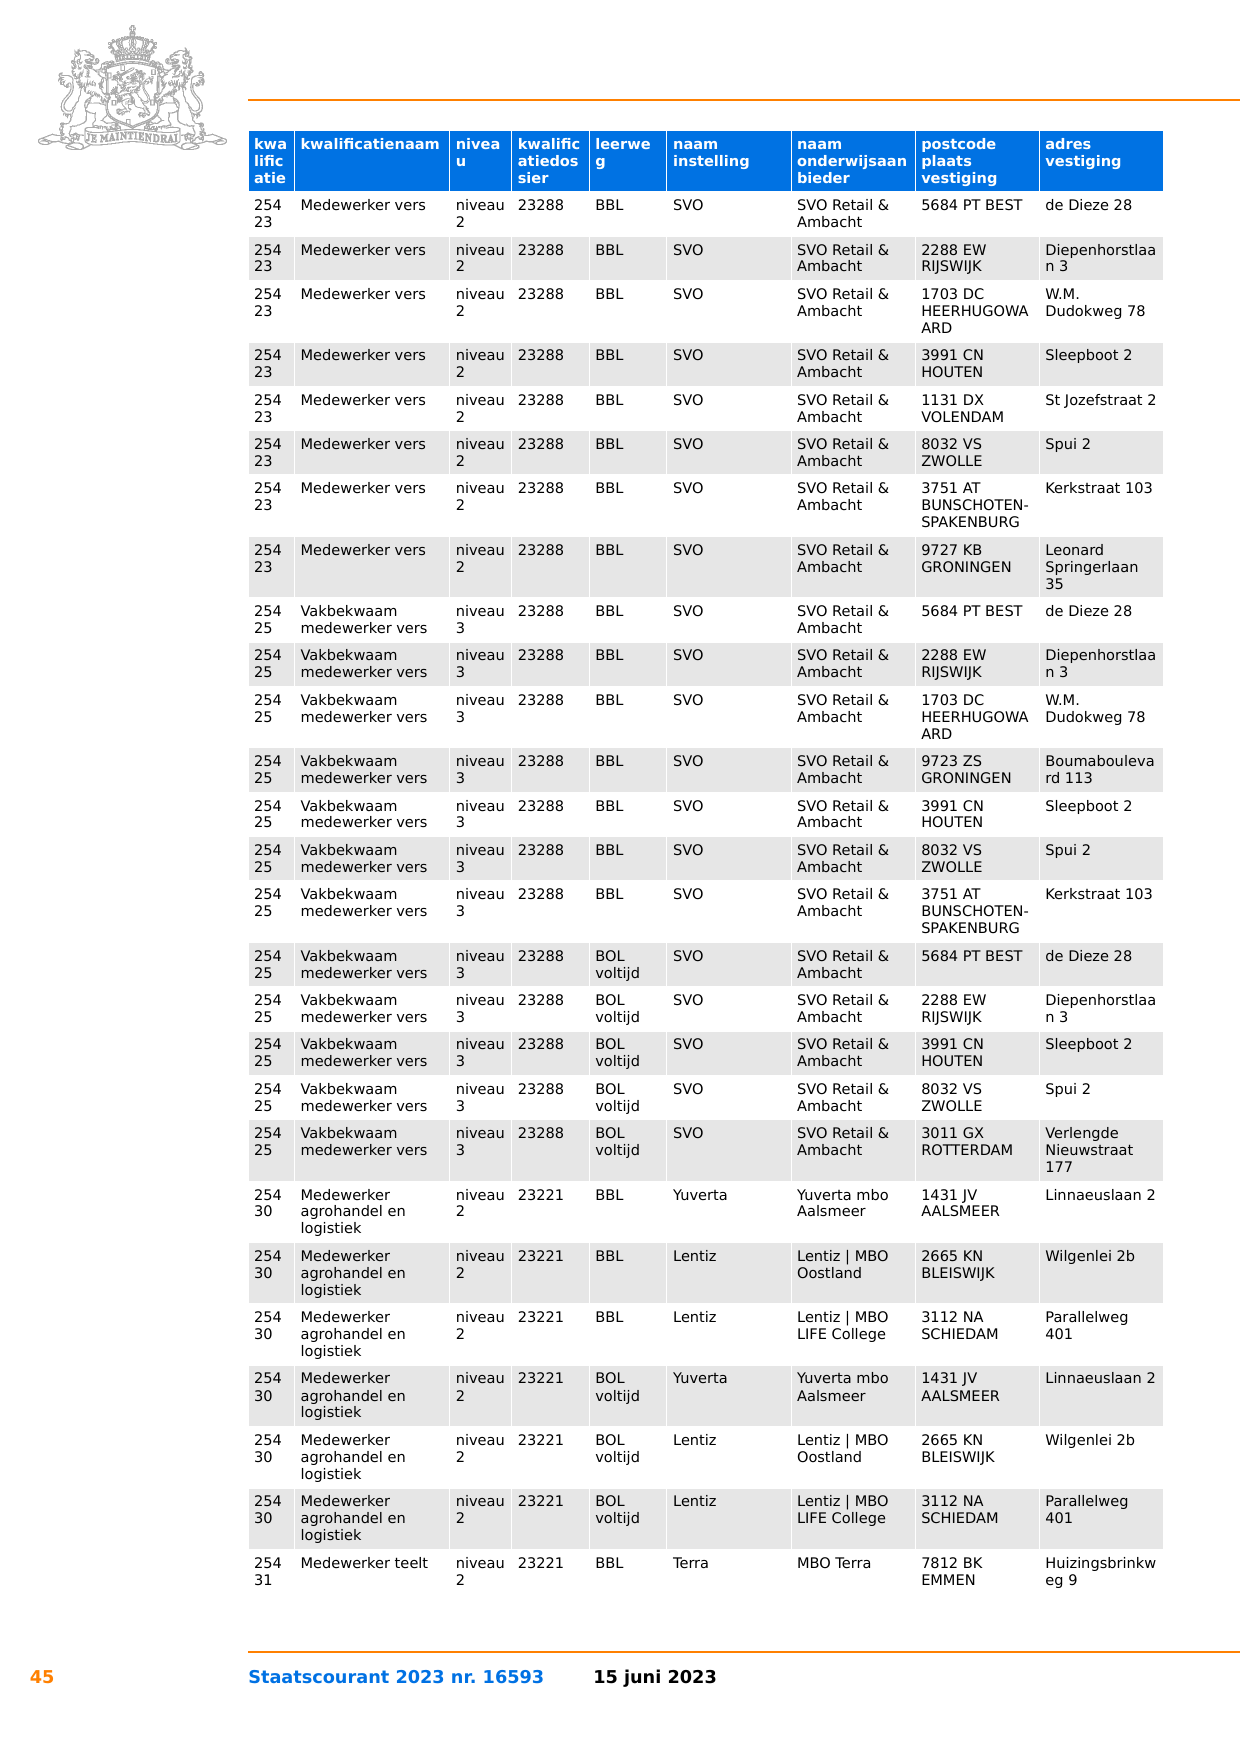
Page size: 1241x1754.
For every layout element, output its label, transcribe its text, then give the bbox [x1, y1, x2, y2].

table_cell BBL [590, 387, 666, 430]
table_cell niveau 3 [450, 837, 511, 880]
table_cell Spui 2 [1040, 1076, 1163, 1119]
table_header kwalificatiedossier [512, 131, 589, 191]
table_cell 3991 CN HOUTEN [916, 343, 1039, 386]
table_cell niveau 3 [450, 943, 511, 986]
table_cell Medewerker agrohandel en logistiek [295, 1427, 449, 1487]
table_cell SVO [667, 643, 791, 686]
table_cell SVO [667, 748, 791, 792]
table_cell SVO [667, 281, 791, 341]
table_cell 23288 [512, 237, 589, 280]
table_cell niveau 2 [450, 1427, 511, 1487]
table_cell SVO Retail & Ambacht [792, 837, 915, 880]
table_cell de Dieze 28 [1040, 192, 1163, 236]
table_cell 3112 NA SCHIEDAM [916, 1489, 1039, 1549]
table_cell BBL [590, 431, 666, 474]
table_cell niveau 2 [450, 281, 511, 341]
table_cell 25425 [249, 837, 294, 880]
table_cell 2288 EW RIJSWIJK [916, 237, 1039, 280]
table_cell de Dieze 28 [1040, 943, 1163, 986]
table_cell 3991 CN HOUTEN [916, 793, 1039, 836]
table_header leerweg [590, 131, 666, 191]
table_cell 25423 [249, 537, 294, 597]
table_cell Spui 2 [1040, 431, 1163, 474]
table_cell 1703 DC HEERHUGOWAARD [916, 281, 1039, 341]
table_cell Spui 2 [1040, 837, 1163, 880]
table_cell 23288 [512, 387, 589, 430]
table_cell 25430 [249, 1489, 294, 1549]
table_cell BOL voltijd [590, 987, 666, 1031]
table_cell SVO [667, 987, 791, 1031]
table_cell Boumaboulevard 113 [1040, 748, 1163, 792]
table_cell 25425 [249, 793, 294, 836]
table_cell Vakbekwaam medewerker vers [295, 643, 449, 686]
table_header kwalificatie [249, 131, 294, 191]
table_cell niveau 3 [450, 1032, 511, 1075]
table_cell niveau 2 [450, 343, 511, 386]
table_cell Medewerker vers [295, 476, 449, 536]
table_cell niveau 3 [450, 1076, 511, 1119]
table_cell SVO Retail & Ambacht [792, 987, 915, 1031]
table_cell BOL voltijd [590, 1427, 666, 1487]
table_cell 2665 KN BLEISWIJK [916, 1243, 1039, 1303]
table_cell 23288 [512, 537, 589, 597]
table_cell Sleepboot 2 [1040, 343, 1163, 386]
table_cell de Dieze 28 [1040, 598, 1163, 642]
table_cell 1131 DX VOLENDAM [916, 387, 1039, 430]
table_cell 1431 JV AALSMEER [916, 1366, 1039, 1426]
table_cell SVO [667, 1076, 791, 1119]
table_cell 2288 EW RIJSWIJK [916, 643, 1039, 686]
table_cell SVO Retail & Ambacht [792, 687, 915, 747]
table_cell Vakbekwaam medewerker vers [295, 837, 449, 880]
table_cell Lentiz | MBO LIFE College [792, 1489, 915, 1549]
table_cell Medewerker vers [295, 237, 449, 280]
table_cell BBL [590, 687, 666, 747]
table_cell niveau 3 [450, 987, 511, 1031]
table_cell Yuverta mbo Aalsmeer [792, 1182, 915, 1242]
table_cell 23221 [512, 1304, 589, 1365]
table_cell Medewerker teelt [295, 1550, 449, 1593]
table_cell 23288 [512, 881, 589, 942]
table_cell SVO Retail & Ambacht [792, 748, 915, 792]
table_cell SVO [667, 598, 791, 642]
table_header postcode plaats vestiging [916, 131, 1039, 191]
table_cell BOL voltijd [590, 1120, 666, 1181]
table_cell 23288 [512, 687, 589, 747]
table_cell Lentiz [667, 1304, 791, 1365]
table_cell 3751 AT BUNSCHOTEN-SPAKENBURG [916, 476, 1039, 536]
table_header naam onderwijsaanbieder [792, 131, 915, 191]
table_cell SVO [667, 237, 791, 280]
table_cell St Jozefstraat 2 [1040, 387, 1163, 430]
table_cell BBL [590, 793, 666, 836]
table_cell 25425 [249, 643, 294, 686]
table_cell BBL [590, 476, 666, 536]
table_cell 23288 [512, 837, 589, 880]
table_cell SVO [667, 192, 791, 236]
table_cell Vakbekwaam medewerker vers [295, 598, 449, 642]
table_cell 23288 [512, 793, 589, 836]
table_cell 23288 [512, 281, 589, 341]
table_cell 3011 GX ROTTERDAM [916, 1120, 1039, 1181]
table_cell BBL [590, 598, 666, 642]
table_cell 23288 [512, 343, 589, 386]
table_cell 25425 [249, 1120, 294, 1181]
table_cell SVO [667, 881, 791, 942]
table_cell Diepenhorstlaan 3 [1040, 237, 1163, 280]
picture [38, 25, 227, 150]
table_cell niveau 3 [450, 1120, 511, 1181]
table_cell 25423 [249, 192, 294, 236]
table_cell 23288 [512, 943, 589, 986]
table_cell 9723 ZS GRONINGEN [916, 748, 1039, 792]
table_cell Vakbekwaam medewerker vers [295, 1120, 449, 1181]
table_cell SVO [667, 793, 791, 836]
table_cell Parallelweg 401 [1040, 1489, 1163, 1549]
table_cell Medewerker agrohandel en logistiek [295, 1366, 449, 1426]
table_cell niveau 3 [450, 643, 511, 686]
table_header kwalificatienaam [295, 131, 449, 191]
table_cell BBL [590, 537, 666, 597]
table_cell SVO Retail & Ambacht [792, 387, 915, 430]
table_cell 25430 [249, 1182, 294, 1242]
table_cell Vakbekwaam medewerker vers [295, 987, 449, 1031]
table_cell niveau 2 [450, 1243, 511, 1303]
table_cell BBL [590, 881, 666, 942]
table_cell 25423 [249, 387, 294, 430]
table_cell 25423 [249, 343, 294, 386]
table_cell Wilgenlei 2b [1040, 1427, 1163, 1487]
table_cell SVO [667, 1032, 791, 1075]
table_cell 23288 [512, 987, 589, 1031]
table_cell 25425 [249, 748, 294, 792]
table_cell 3112 NA SCHIEDAM [916, 1304, 1039, 1365]
table_cell BOL voltijd [590, 1366, 666, 1426]
table_cell niveau 3 [450, 793, 511, 836]
table_cell 25430 [249, 1243, 294, 1303]
table_cell niveau 2 [450, 192, 511, 236]
table_cell 8032 VS ZWOLLE [916, 431, 1039, 474]
table_cell 1431 JV AALSMEER [916, 1182, 1039, 1242]
table_cell 25423 [249, 237, 294, 280]
table_cell 25425 [249, 987, 294, 1031]
table_cell 25425 [249, 598, 294, 642]
table_cell Vakbekwaam medewerker vers [295, 1032, 449, 1075]
table_cell Lentiz | MBO Oostland [792, 1427, 915, 1487]
table_cell BBL [590, 748, 666, 792]
table_cell SVO Retail & Ambacht [792, 943, 915, 986]
table_cell niveau 2 [450, 476, 511, 536]
table_cell 23221 [512, 1182, 589, 1242]
table_cell Yuverta [667, 1366, 791, 1426]
table_cell 25430 [249, 1304, 294, 1365]
table_cell Vakbekwaam medewerker vers [295, 748, 449, 792]
table_cell 5684 PT BEST [916, 598, 1039, 642]
table_cell 23221 [512, 1366, 589, 1426]
table_cell Diepenhorstlaan 3 [1040, 643, 1163, 686]
table_cell SVO Retail & Ambacht [792, 1032, 915, 1075]
table_cell BOL voltijd [590, 1489, 666, 1549]
table_cell Verlengde Nieuwstraat 177 [1040, 1120, 1163, 1181]
table_cell BBL [590, 343, 666, 386]
table_cell Yuverta mbo Aalsmeer [792, 1366, 915, 1426]
table_cell BBL [590, 837, 666, 880]
table_cell 25430 [249, 1427, 294, 1487]
table_cell 8032 VS ZWOLLE [916, 1076, 1039, 1119]
table_cell 25425 [249, 1032, 294, 1075]
table_cell Linnaeuslaan 2 [1040, 1366, 1163, 1426]
table_cell niveau 2 [450, 1550, 511, 1593]
table_cell MBO Terra [792, 1550, 915, 1593]
table_cell SVO Retail & Ambacht [792, 237, 915, 280]
table_cell BOL voltijd [590, 1076, 666, 1119]
table_cell 23221 [512, 1243, 589, 1303]
table_cell SVO [667, 431, 791, 474]
table_cell SVO Retail & Ambacht [792, 192, 915, 236]
table_header adres vestiging [1040, 131, 1163, 191]
table_cell SVO [667, 1120, 791, 1181]
table_cell 8032 VS ZWOLLE [916, 837, 1039, 880]
table_cell Kerkstraat 103 [1040, 881, 1163, 942]
table_cell BBL [590, 1304, 666, 1365]
table_cell 25425 [249, 881, 294, 942]
table_cell 5684 PT BEST [916, 943, 1039, 986]
table_cell Vakbekwaam medewerker vers [295, 943, 449, 986]
table_cell 5684 PT BEST [916, 192, 1039, 236]
table_cell SVO Retail & Ambacht [792, 537, 915, 597]
table_cell Medewerker agrohandel en logistiek [295, 1304, 449, 1365]
table_cell W.M. Dudokweg 78 [1040, 281, 1163, 341]
table_cell SVO Retail & Ambacht [792, 1120, 915, 1181]
table_cell SVO Retail & Ambacht [792, 793, 915, 836]
table_cell Terra [667, 1550, 791, 1593]
table_cell 25425 [249, 687, 294, 747]
table_cell SVO Retail & Ambacht [792, 1076, 915, 1119]
table_cell niveau 2 [450, 431, 511, 474]
table_cell SVO [667, 387, 791, 430]
table_cell Huizingsbrinkweg 9 [1040, 1550, 1163, 1593]
table_cell niveau 2 [450, 237, 511, 280]
table_cell Medewerker agrohandel en logistiek [295, 1489, 449, 1549]
table_cell Wilgenlei 2b [1040, 1243, 1163, 1303]
table_cell Sleepboot 2 [1040, 793, 1163, 836]
table_header naam instelling [667, 131, 791, 191]
table_cell SVO [667, 687, 791, 747]
table_cell BBL [590, 281, 666, 341]
table_cell Leonard Springerlaan 35 [1040, 537, 1163, 597]
table_cell 23288 [512, 192, 589, 236]
table_cell Medewerker vers [295, 387, 449, 430]
table_cell Yuverta [667, 1182, 791, 1242]
table_cell Medewerker vers [295, 343, 449, 386]
table_cell 23288 [512, 1076, 589, 1119]
table_cell niveau 2 [450, 1489, 511, 1549]
table_cell Sleepboot 2 [1040, 1032, 1163, 1075]
table_cell niveau 3 [450, 881, 511, 942]
table_cell BOL voltijd [590, 943, 666, 986]
table_cell niveau 2 [450, 1182, 511, 1242]
table_cell Medewerker vers [295, 537, 449, 597]
table_cell BBL [590, 1182, 666, 1242]
table_cell SVO [667, 537, 791, 597]
table_cell BBL [590, 1550, 666, 1593]
table_cell 25425 [249, 943, 294, 986]
table_cell BOL voltijd [590, 1032, 666, 1075]
table_cell SVO Retail & Ambacht [792, 281, 915, 341]
table_cell 25425 [249, 1076, 294, 1119]
table_cell 25423 [249, 431, 294, 474]
table_cell Lentiz | MBO Oostland [792, 1243, 915, 1303]
table_cell niveau 3 [450, 598, 511, 642]
table_cell 23288 [512, 748, 589, 792]
table_cell 23288 [512, 1032, 589, 1075]
table_cell BBL [590, 1243, 666, 1303]
table_cell niveau 3 [450, 748, 511, 792]
table_cell Lentiz [667, 1427, 791, 1487]
table_cell niveau 2 [450, 1366, 511, 1426]
table_cell SVO [667, 837, 791, 880]
table_cell SVO [667, 943, 791, 986]
table_cell SVO Retail & Ambacht [792, 643, 915, 686]
table_cell 23288 [512, 476, 589, 536]
table_cell BBL [590, 237, 666, 280]
table_cell Medewerker vers [295, 431, 449, 474]
table_cell 25423 [249, 476, 294, 536]
table_cell SVO Retail & Ambacht [792, 598, 915, 642]
table_cell Lentiz | MBO LIFE College [792, 1304, 915, 1365]
table_cell Vakbekwaam medewerker vers [295, 881, 449, 942]
table_cell Medewerker vers [295, 192, 449, 236]
table_cell niveau 2 [450, 387, 511, 430]
table_cell niveau 2 [450, 1304, 511, 1365]
table_cell Medewerker agrohandel en logistiek [295, 1182, 449, 1242]
table_cell Medewerker vers [295, 281, 449, 341]
table_cell SVO Retail & Ambacht [792, 881, 915, 942]
table_cell SVO Retail & Ambacht [792, 431, 915, 474]
table_cell Vakbekwaam medewerker vers [295, 1076, 449, 1119]
table_cell Kerkstraat 103 [1040, 476, 1163, 536]
table_cell 23288 [512, 1120, 589, 1181]
table_cell 3991 CN HOUTEN [916, 1032, 1039, 1075]
table_cell SVO Retail & Ambacht [792, 476, 915, 536]
table_cell W.M. Dudokweg 78 [1040, 687, 1163, 747]
table_cell 2288 EW RIJSWIJK [916, 987, 1039, 1031]
table_cell 23288 [512, 643, 589, 686]
table_cell Medewerker agrohandel en logistiek [295, 1243, 449, 1303]
table_cell 23221 [512, 1489, 589, 1549]
table_cell 2665 KN BLEISWIJK [916, 1427, 1039, 1487]
table_cell niveau 3 [450, 687, 511, 747]
table_cell 23221 [512, 1550, 589, 1593]
table_cell Vakbekwaam medewerker vers [295, 687, 449, 747]
table_cell 23221 [512, 1427, 589, 1487]
table_cell SVO [667, 343, 791, 386]
table_cell SVO [667, 476, 791, 536]
table_cell 23288 [512, 598, 589, 642]
table_cell Lentiz [667, 1489, 791, 1549]
table_cell Parallelweg 401 [1040, 1304, 1163, 1365]
table_cell 9727 KB GRONINGEN [916, 537, 1039, 597]
table_cell Vakbekwaam medewerker vers [295, 793, 449, 836]
table_cell BBL [590, 643, 666, 686]
table_cell 25430 [249, 1366, 294, 1426]
table_cell Linnaeuslaan 2 [1040, 1182, 1163, 1242]
table_header niveau [450, 131, 511, 191]
table_cell 3751 AT BUNSCHOTEN-SPAKENBURG [916, 881, 1039, 942]
table_cell SVO Retail & Ambacht [792, 343, 915, 386]
table_cell Diepenhorstlaan 3 [1040, 987, 1163, 1031]
table_cell 23288 [512, 431, 589, 474]
table_cell niveau 2 [450, 537, 511, 597]
table_cell 7812 BK EMMEN [916, 1550, 1039, 1593]
table_cell 25431 [249, 1550, 294, 1593]
table_cell 1703 DC HEERHUGOWAARD [916, 687, 1039, 747]
table_cell Lentiz [667, 1243, 791, 1303]
table_cell BBL [590, 192, 666, 236]
table_cell 25423 [249, 281, 294, 341]
